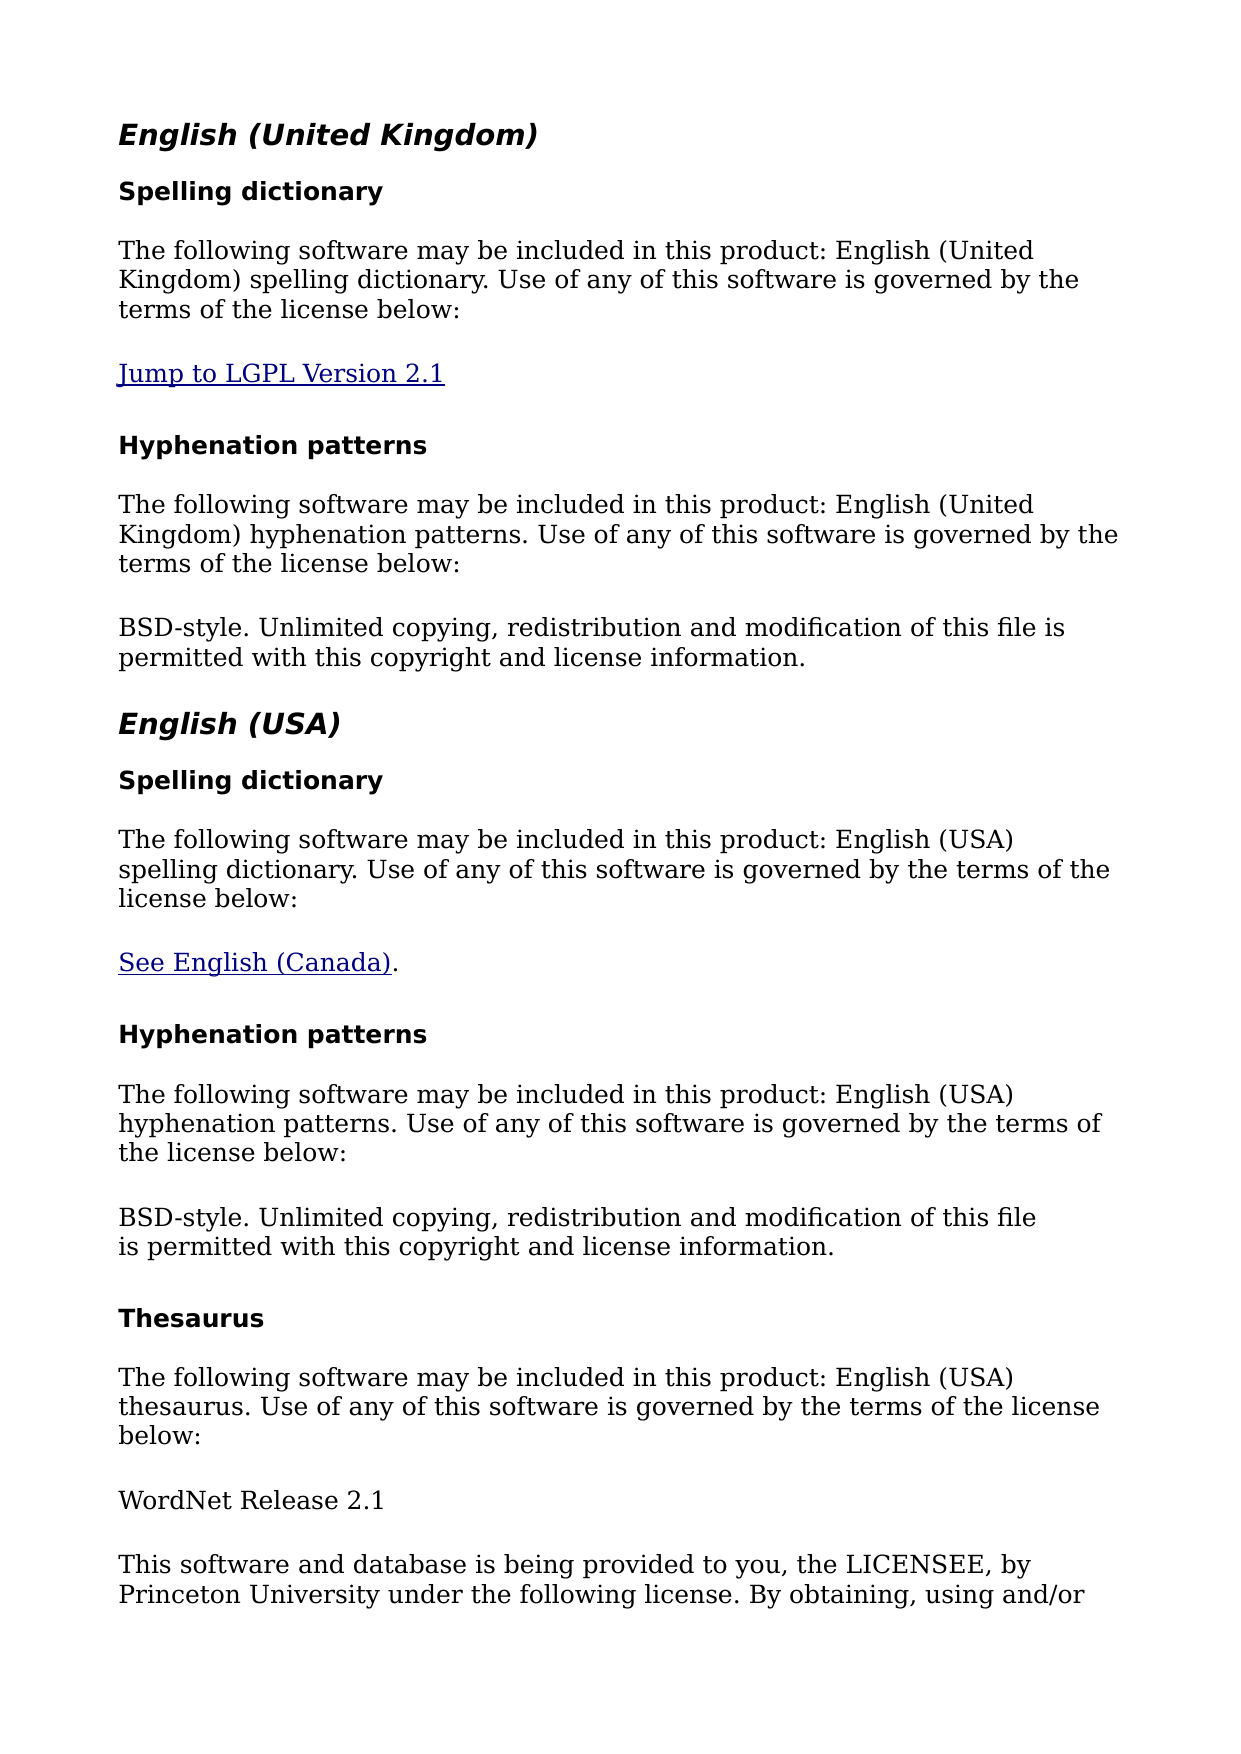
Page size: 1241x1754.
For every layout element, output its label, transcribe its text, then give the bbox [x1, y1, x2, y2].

text The following software may be included in this product: English (United Kingdom) spelling dictionary. Use of any of this software is governed by the terms of the license below: [118, 236, 1122, 324]
subtitle Hyphenation patterns [118, 431, 1122, 460]
subtitle English (United Kingdom) [118, 118, 1122, 152]
text WordNet Release 2.1 [118, 1486, 1122, 1515]
text The following software may be included in this product: English (USA) thesaurus. Use of any of this software is governed by the terms of the license below: [118, 1363, 1122, 1451]
text The following software may be included in this product: English (USA) spelling dictionary. Use of any of this software is governed by the terms of the license below: [118, 826, 1122, 913]
text BSD-style. Unlimited copying, redistribution and modification of this file is permitted with this copyright and license information. [118, 613, 1122, 672]
subtitle Thesaurus [118, 1304, 1122, 1333]
text The following software may be included in this product: English (United Kingdom) hyphenation patterns. Use of any of this software is governed by the terms of the license below: [118, 491, 1122, 578]
text See English (Canada). [118, 948, 1122, 978]
text BSD-style. Unlimited copying, redistribution and modification of this file is permitted with this copyright and license information. [118, 1203, 1122, 1261]
text This software and database is being provided to you, the LICENSEE, by Princeton University under the following license. By obtaining, using and/or [118, 1551, 1122, 1609]
subtitle Spelling dictionary [118, 177, 1122, 206]
text The following software may be included in this product: English (USA) hyphenation patterns. Use of any of this software is governed by the terms of the license below: [118, 1080, 1122, 1167]
subtitle Spelling dictionary [118, 766, 1122, 795]
text Jump to LGPL Version 2.1 [118, 359, 1122, 388]
subtitle Hyphenation patterns [118, 1020, 1122, 1049]
subtitle English (USA) [118, 707, 1122, 741]
